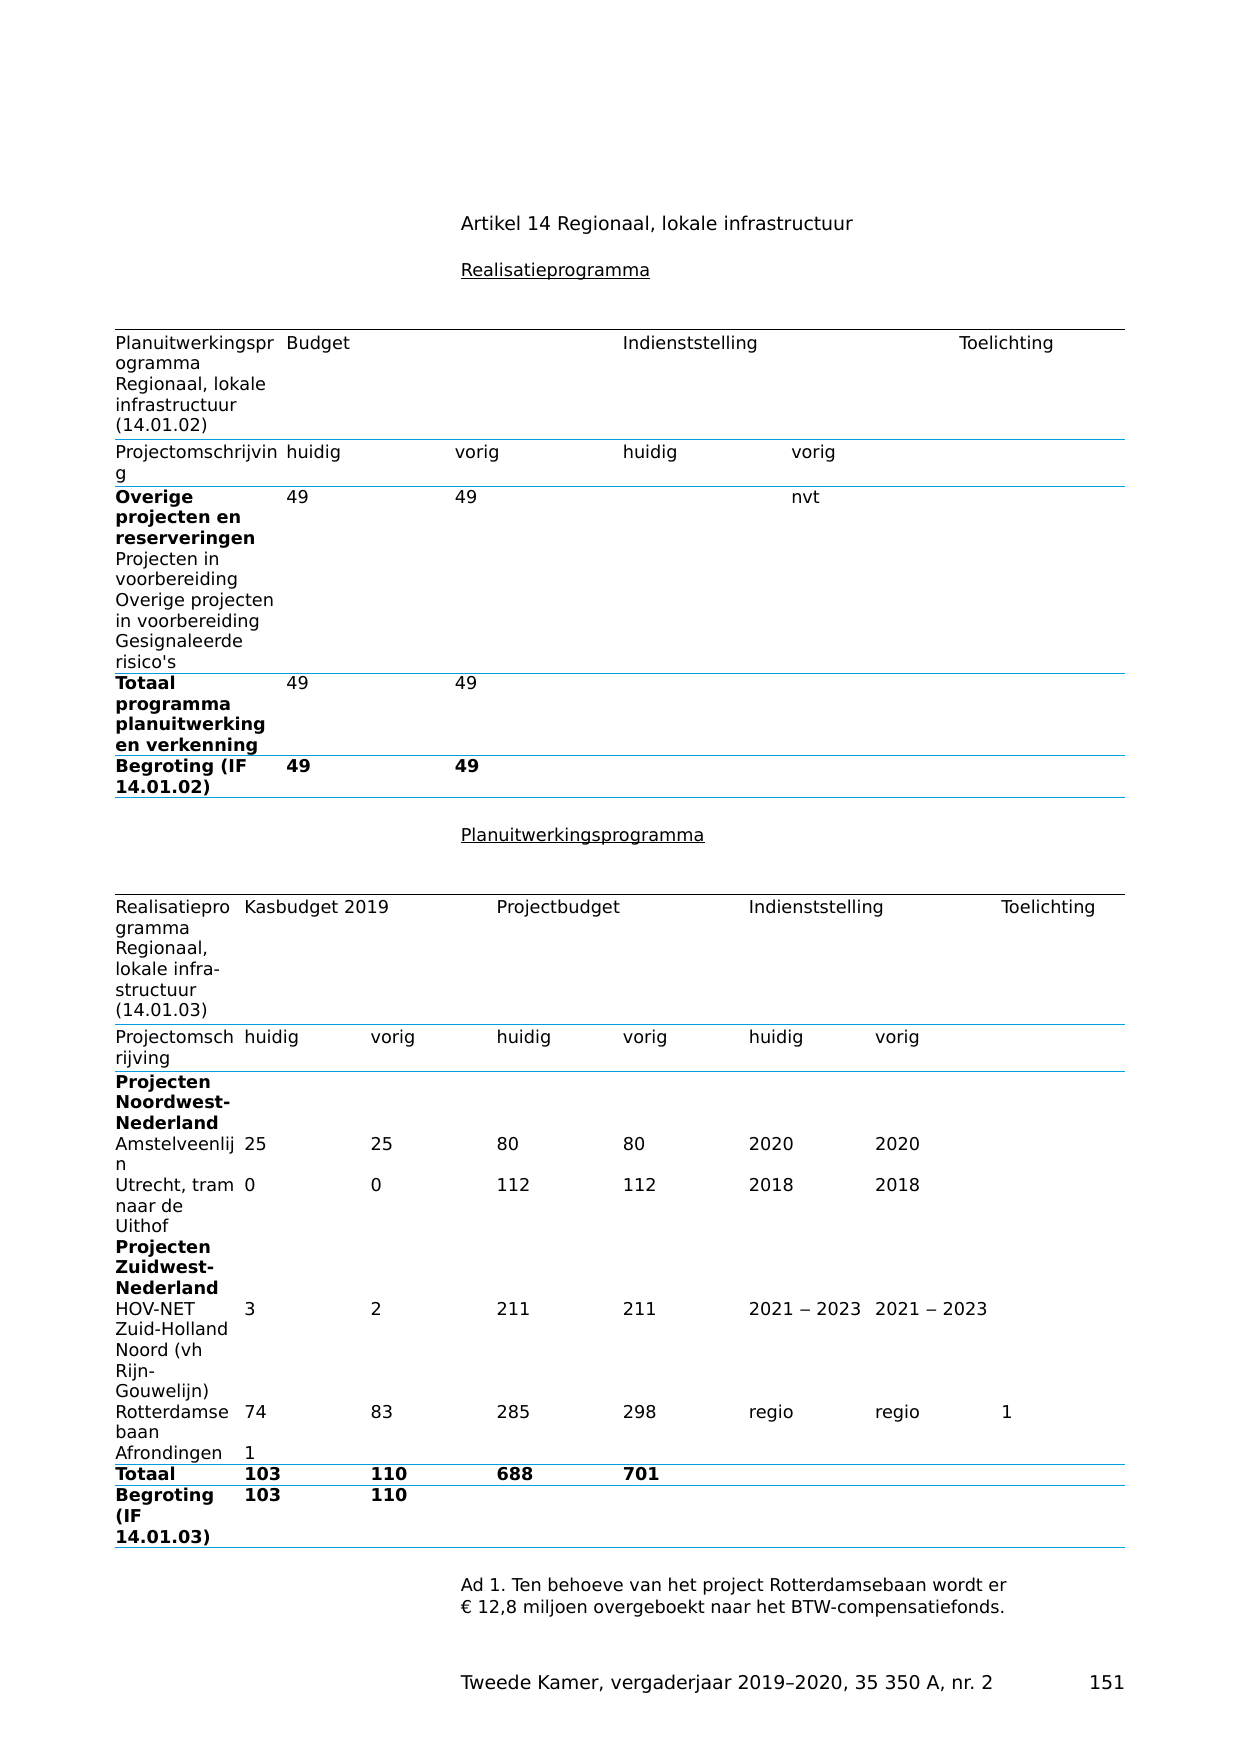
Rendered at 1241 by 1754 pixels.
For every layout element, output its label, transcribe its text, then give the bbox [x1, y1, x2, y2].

table_cell 49 [283, 756, 452, 797]
table_cell 49 [283, 487, 452, 549]
table_cell [452, 631, 620, 672]
table_cell 49 [452, 487, 620, 549]
table_cell nvt [788, 487, 956, 549]
table_cell huidig [283, 440, 452, 486]
table_cell Indienststelling [746, 895, 998, 1024]
table_cell 2018 [872, 1175, 998, 1237]
table_cell 2020 [746, 1134, 872, 1175]
table_cell 688 [494, 1465, 620, 1485]
table_cell [494, 1486, 620, 1547]
table_cell Kasbudget 2019 [241, 895, 493, 1024]
table_cell 1 [998, 1402, 1125, 1443]
table_cell Begroting (IF 14.01.02) [115, 756, 283, 797]
table_cell [788, 674, 956, 755]
table_cell [998, 1134, 1125, 1175]
table_cell vorig [788, 440, 956, 486]
table_cell [956, 631, 1125, 672]
table_cell 49 [452, 674, 620, 755]
table_cell 2 [368, 1299, 493, 1402]
table_cell 701 [620, 1465, 746, 1485]
table_cell Budget [283, 330, 620, 439]
table_cell [956, 674, 1125, 755]
table_cell 25 [241, 1134, 367, 1175]
table_cell 0 [241, 1175, 367, 1237]
table_cell Rotterdamsebaan [115, 1402, 241, 1443]
table_cell Totaal programma planuitwerking en verkenning [115, 674, 283, 755]
table_cell huidig [241, 1025, 367, 1071]
table_cell Toelichting [956, 330, 1125, 439]
table_cell Projecten Zuidwest-Nederland [115, 1237, 241, 1299]
table_cell [788, 549, 956, 590]
table_header Mutaties tweede suppletoire begroting 2019 (Bedragen x € 1 mln.) [115, 304, 1125, 329]
table_cell [956, 549, 1125, 590]
table_cell Indienststelling [620, 330, 956, 439]
table_cell [620, 487, 788, 549]
table_cell [956, 440, 1125, 486]
table_cell [368, 1072, 493, 1134]
table_cell vorig [452, 440, 620, 486]
table_cell 2020 [872, 1134, 998, 1175]
table_cell [746, 1443, 872, 1464]
table_cell regio [872, 1402, 998, 1443]
table_cell 3 [241, 1299, 367, 1402]
table_cell [872, 1465, 998, 1485]
table_cell [620, 1072, 746, 1134]
table_cell [998, 1465, 1125, 1485]
table_cell Overige projecten en reserveringen [115, 487, 283, 549]
table_cell [998, 1025, 1125, 1071]
table_cell Toelichting [998, 895, 1125, 1024]
table_cell [620, 1486, 746, 1547]
table_cell [746, 1072, 872, 1134]
table_cell 1 [241, 1443, 367, 1464]
table_cell [368, 1443, 493, 1464]
table_cell 25 [368, 1134, 493, 1175]
table_cell vorig [620, 1025, 746, 1071]
table_cell vorig [872, 1025, 998, 1071]
table_cell 110 [368, 1486, 493, 1547]
table_cell [620, 590, 788, 631]
table_cell [241, 1072, 367, 1134]
table_cell 112 [620, 1175, 746, 1237]
table_cell [283, 631, 452, 672]
table_cell 110 [368, 1465, 493, 1485]
table_cell [872, 1443, 998, 1464]
table_cell 211 [620, 1299, 746, 1402]
table_cell 2018 [746, 1175, 872, 1237]
table_cell 2021 ‒ 2023 [872, 1299, 998, 1402]
table_cell [494, 1072, 620, 1134]
table_cell Projectomschrijving [115, 440, 283, 486]
title Artikel 14 Regionaal, lokale infrastructuur [461, 213, 1125, 235]
table_cell [788, 631, 956, 672]
table_cell 49 [283, 674, 452, 755]
table_cell [998, 1175, 1125, 1237]
table_cell regio [746, 1402, 872, 1443]
table_cell 83 [368, 1402, 493, 1443]
table_cell [620, 549, 788, 590]
table_cell Afrondingen [115, 1443, 241, 1464]
table_cell 112 [494, 1175, 620, 1237]
table_cell Gesignaleerde risico's [115, 631, 283, 672]
table_cell 103 [241, 1465, 367, 1485]
table_cell 2021 ‒ 2023 [746, 1299, 872, 1402]
table_cell 298 [620, 1402, 746, 1443]
table_cell huidig [620, 440, 788, 486]
table_cell Amstelveenlijn [115, 1134, 241, 1175]
table_cell [746, 1465, 872, 1485]
table_cell [620, 1237, 746, 1299]
table_cell [956, 590, 1125, 631]
table_cell [452, 590, 620, 631]
table_cell [998, 1072, 1125, 1134]
table_cell vorig [368, 1025, 493, 1071]
table_cell [998, 1299, 1125, 1402]
text Realisatieprogramma [461, 258, 1125, 281]
text Ad 1. Ten behoeve van het project Rotterdamsebaan wordt er € 12,8 miljoen overgeboekt naar het BTW-compensatiefonds. [461, 1573, 1125, 1618]
table_cell 74 [241, 1402, 367, 1443]
table_cell Totaal [115, 1465, 241, 1485]
table_cell [746, 1237, 872, 1299]
table_cell Utrecht, tram naar de Uithof [115, 1175, 241, 1237]
table_cell 285 [494, 1402, 620, 1443]
table_cell Realisatieprogramma Regionaal, lokale infra-structuur (14.01.03) [115, 895, 241, 1024]
table_cell [494, 1443, 620, 1464]
table_cell [620, 631, 788, 672]
table_cell HOV-NET Zuid-Holland Noord (vh Rijn-Gouwelijn) [115, 1299, 241, 1402]
table_cell [494, 1237, 620, 1299]
table_cell Overige projecten in voorbereiding [115, 590, 283, 631]
table_cell Projecten Noordwest-Nederland [115, 1072, 241, 1134]
table_cell 103 [241, 1486, 367, 1547]
table_cell [746, 1486, 872, 1547]
table_cell [620, 1443, 746, 1464]
table_cell 80 [620, 1134, 746, 1175]
table_cell [452, 549, 620, 590]
table_cell [998, 1443, 1125, 1464]
table_cell Projectomschrijving [115, 1025, 241, 1071]
table_cell [241, 1237, 367, 1299]
table_cell Begroting (IF 14.01.03) [115, 1486, 241, 1547]
table_cell Projectbudget [494, 895, 746, 1024]
table_cell [283, 549, 452, 590]
table_cell [788, 590, 956, 631]
table_cell [620, 756, 788, 797]
table_cell 0 [368, 1175, 493, 1237]
table_cell [368, 1237, 493, 1299]
table_cell huidig [746, 1025, 872, 1071]
table_cell [283, 590, 452, 631]
table_cell [998, 1486, 1125, 1547]
table_cell [620, 674, 788, 755]
table_cell [998, 1237, 1125, 1299]
table_cell huidig [494, 1025, 620, 1071]
table_cell [956, 487, 1125, 549]
table_cell Projecten in voorbereiding [115, 549, 283, 590]
table_cell [872, 1237, 998, 1299]
table_cell 211 [494, 1299, 620, 1402]
table_cell [788, 756, 956, 797]
table_cell 49 [452, 756, 620, 797]
table_header Mutaties tweede suppletoire begroting 2019 (Bedragen x € 1 mln.) [115, 869, 1125, 893]
table_cell [872, 1486, 998, 1547]
table_cell [872, 1072, 998, 1134]
table_cell Planuitwerkingsprogramma Regionaal, lokale infrastructuur (14.01.02) [115, 330, 283, 439]
table_cell [956, 756, 1125, 797]
table_cell 80 [494, 1134, 620, 1175]
text Planuitwerkingsprogramma [461, 823, 1125, 846]
